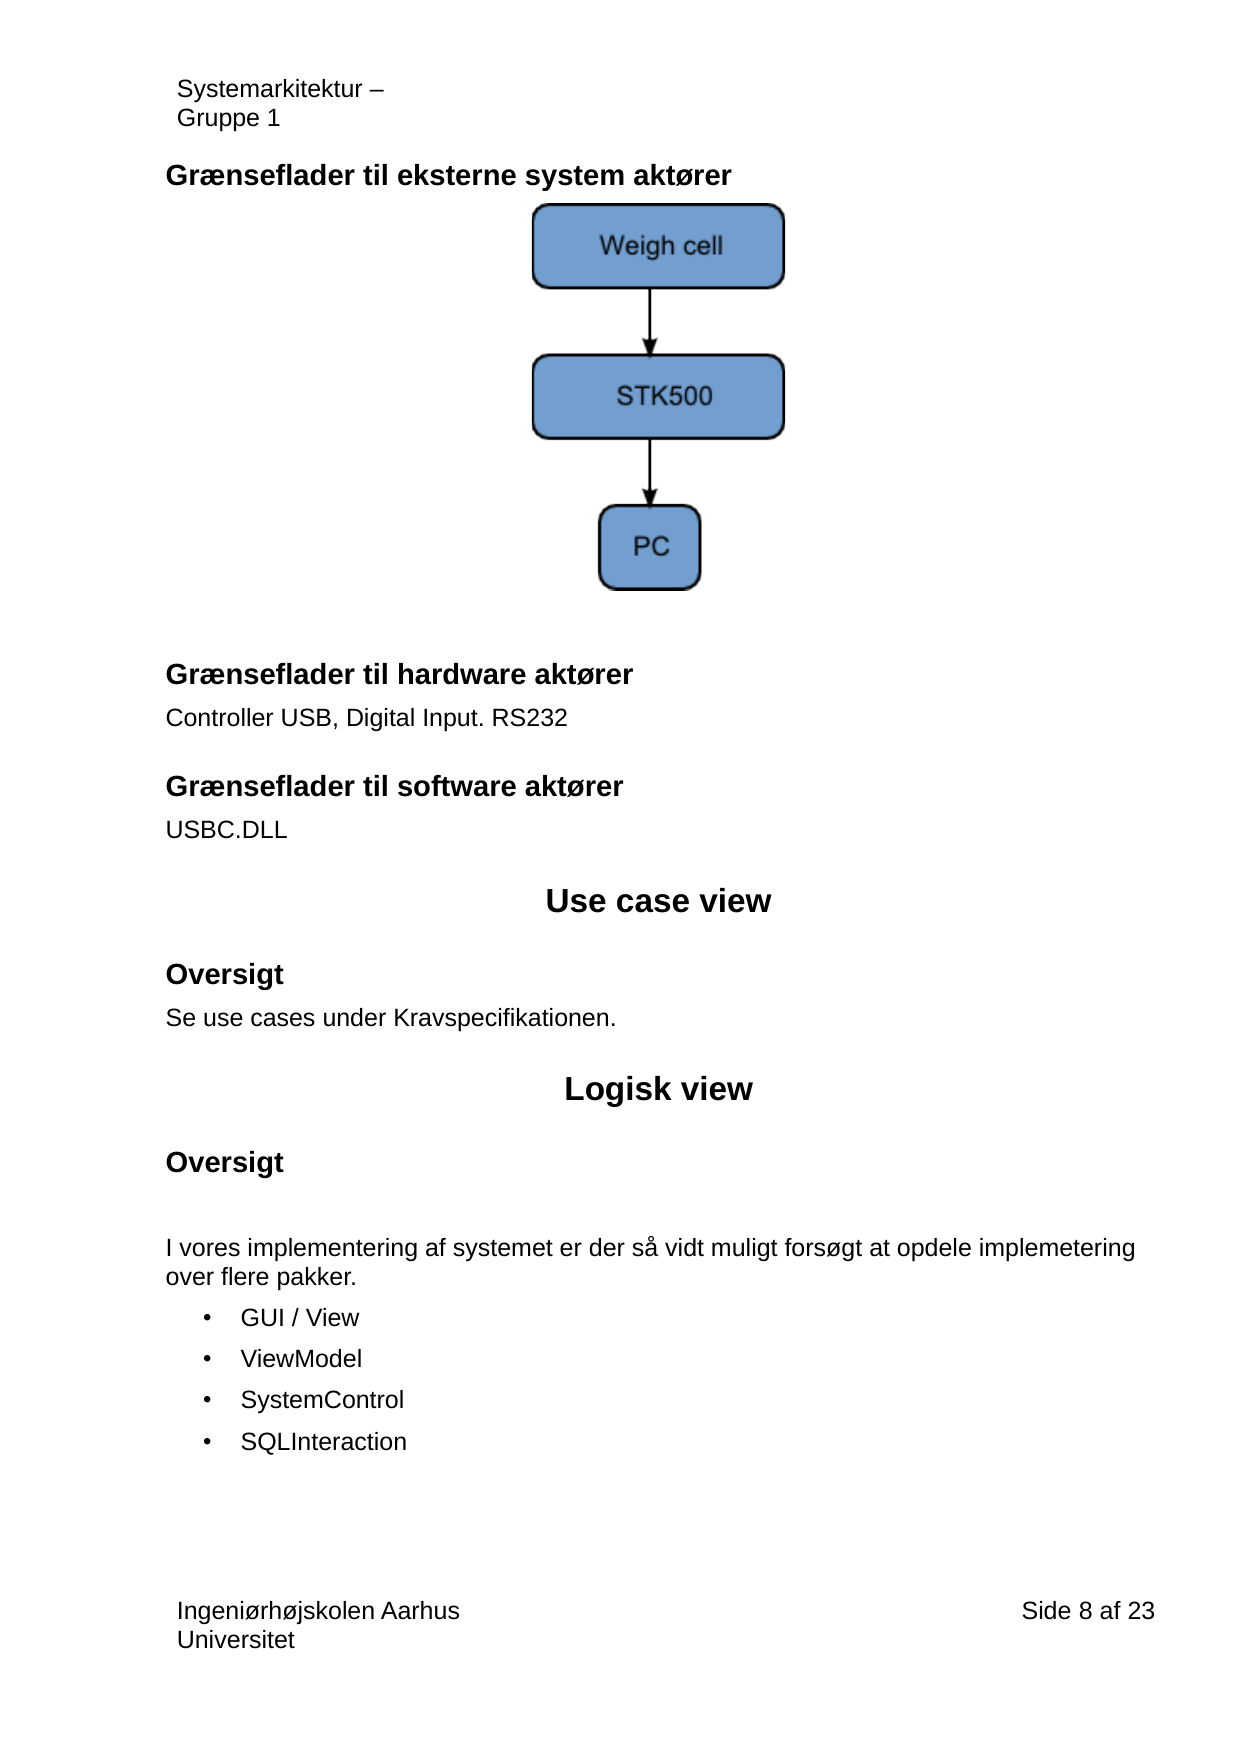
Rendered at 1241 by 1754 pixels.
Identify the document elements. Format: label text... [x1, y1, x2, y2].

subtitle Grænseflader til hardware aktører [165, 657, 1152, 690]
text USBC.DLL [165, 815, 1152, 844]
text I vores implementering af systemet er der så vidt muligt forsøgt at opdele implemetering over flere pakker. [165, 1233, 1152, 1290]
list SystemControl [203, 1385, 1152, 1414]
subtitle Grænseflader til eksterne system aktører [165, 158, 1152, 191]
text Se use cases under Kravspecifikationen. [165, 1003, 1152, 1032]
list SQLInteraction [203, 1427, 1152, 1456]
subtitle Oversigt [165, 1145, 1152, 1179]
subtitle Oversigt [165, 957, 1152, 991]
subtitle Logisk view [165, 1069, 1152, 1108]
list GUI / View [203, 1303, 1152, 1332]
subtitle Use case view [165, 881, 1152, 920]
picture [531, 203, 786, 591]
text Controller USB, Digital Input. RS232 [165, 703, 1152, 731]
list ViewModel [203, 1344, 1152, 1373]
subtitle Grænseflader til software aktører [165, 769, 1152, 802]
